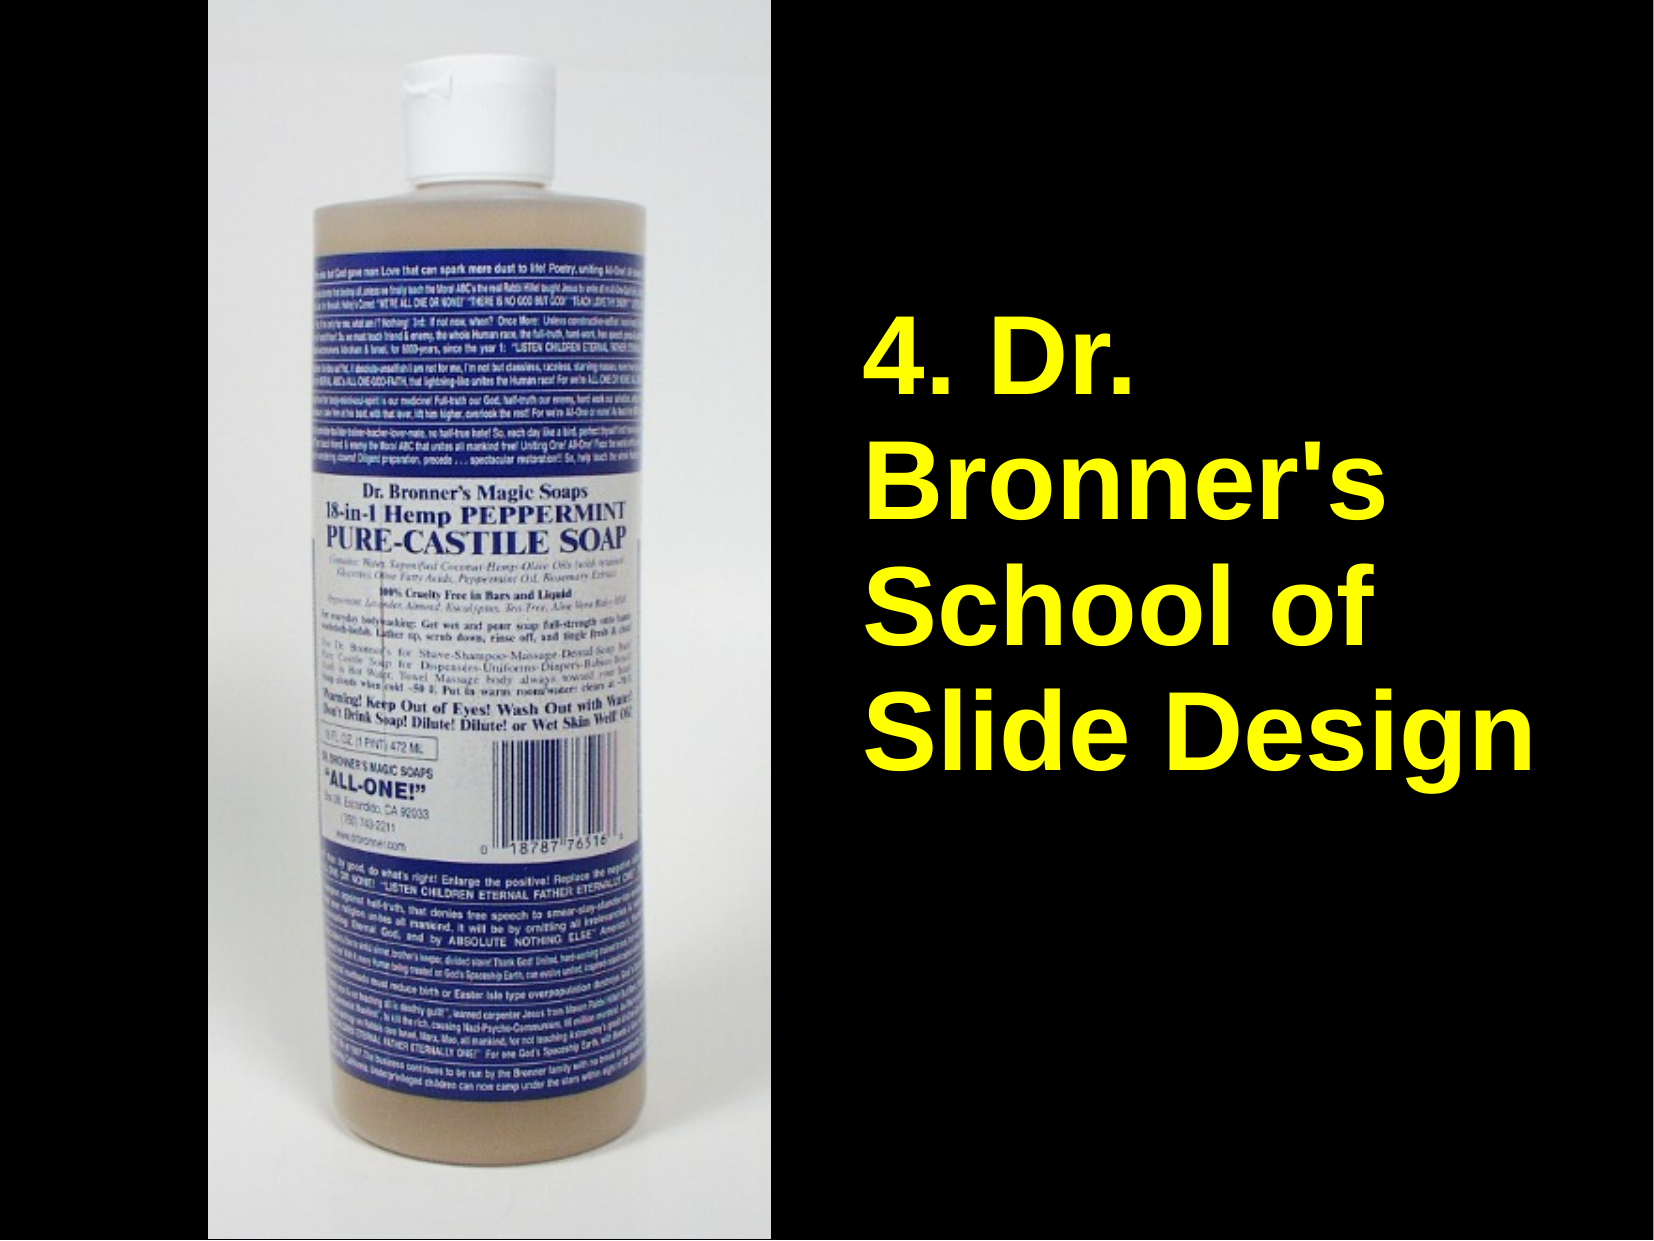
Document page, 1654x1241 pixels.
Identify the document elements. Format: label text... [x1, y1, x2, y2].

picture [208, 0, 771, 1239]
title 4. Dr. Bronner's School of Slide Design [862, 0, 1571, 1088]
